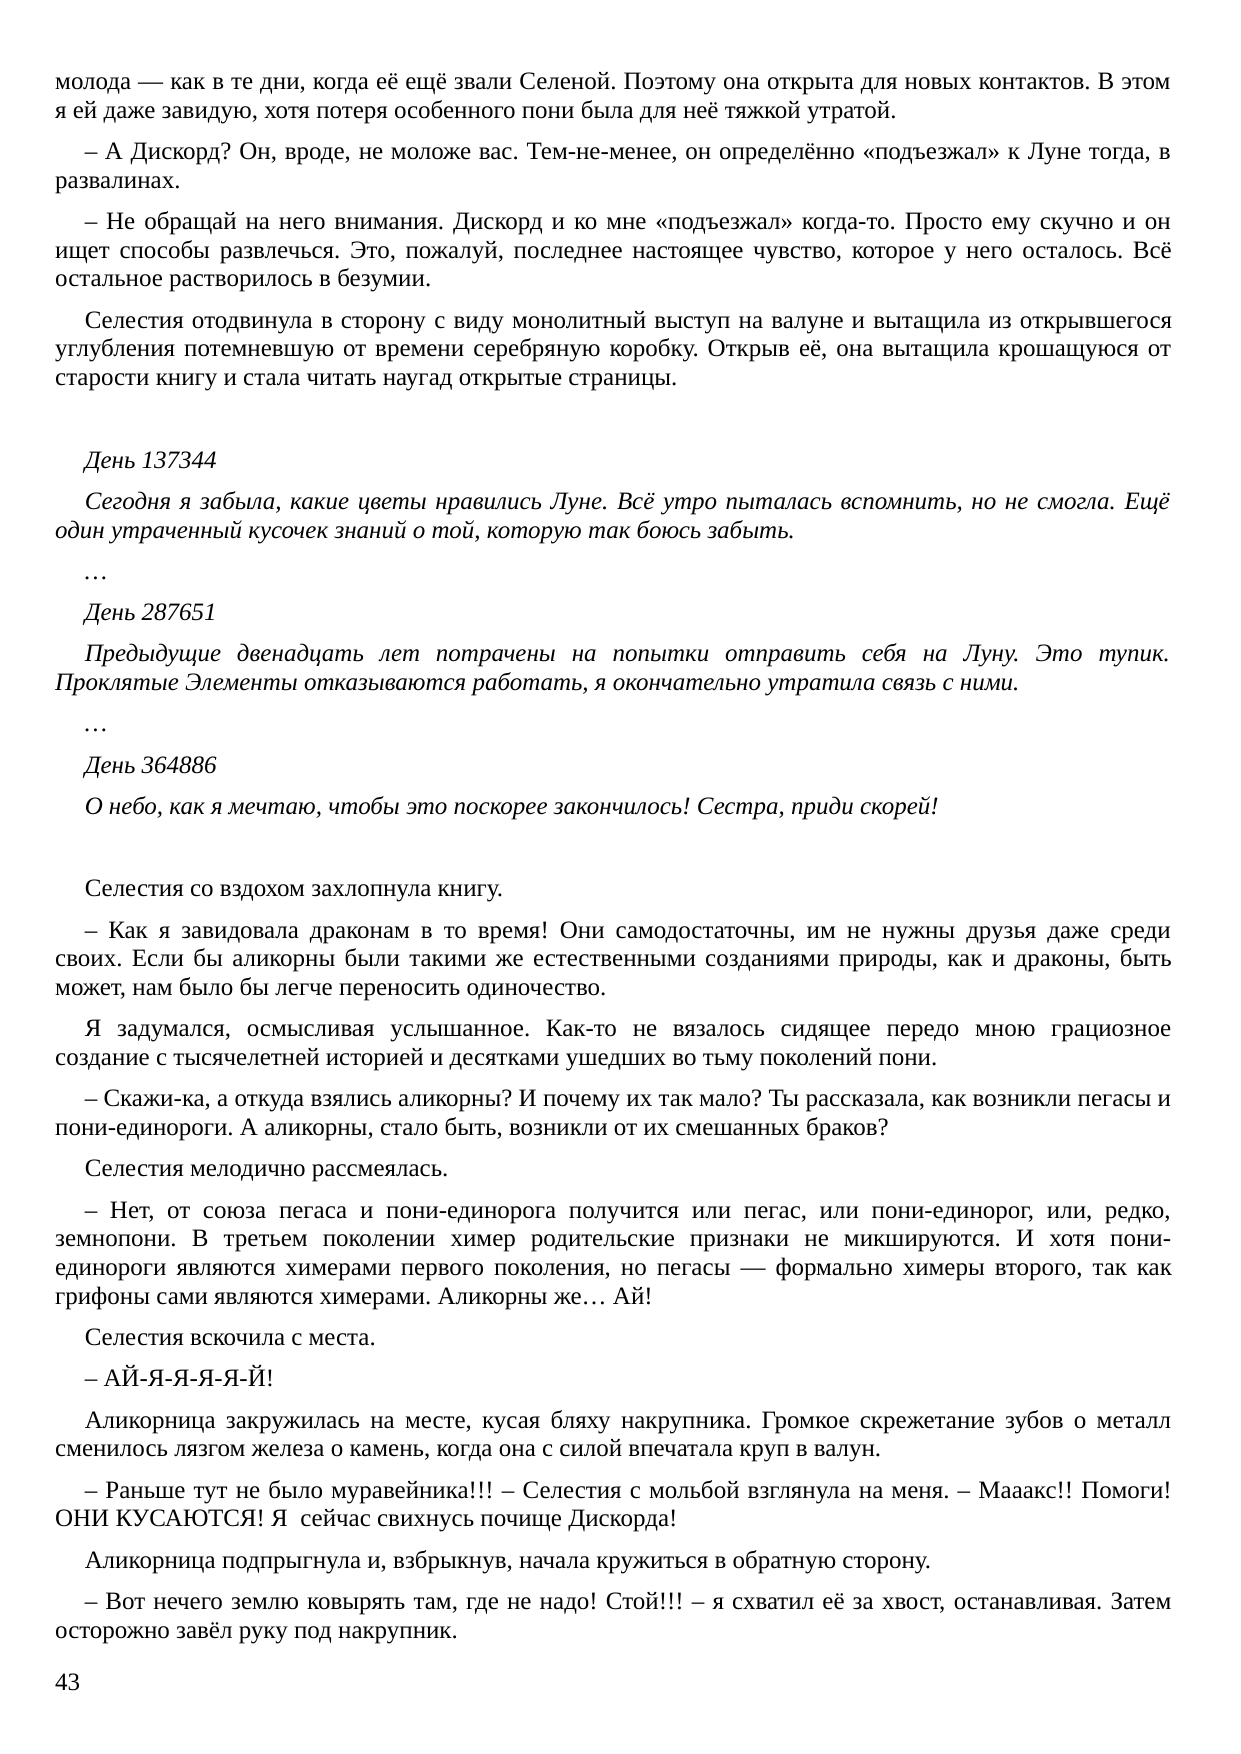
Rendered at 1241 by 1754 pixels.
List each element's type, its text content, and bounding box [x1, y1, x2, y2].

text День 287651 [55, 597, 1173, 626]
text – АЙ-Я-Я-Я-Я-Й! [55, 1363, 1173, 1392]
text – Скажи-ка, а откуда взялись аликорны? И почему их так мало? Ты рассказала, как возникли пегасы и пони-единороги. А аликорны, стало быть, возникли от их смешанных браков? [55, 1083, 1173, 1141]
text Я задумался, осмысливая услышанное. Как-то не вязалось сидящее передо мною грациозное создание с тысячелетней историей и десятками ушедших во тьму поколений пони. [55, 1013, 1173, 1071]
text – Нет, от союза пегаса и пони-единорога получится или пегас, или пони-единорог, или, редко, земнопони. В третьем поколении химер родительские признаки не микшируются. И хотя пони-единороги являются химерами первого поколения, но пегасы — формально химеры второго, так как грифоны сами являются химерами. Аликорны же… Ай! [55, 1195, 1173, 1310]
text О небо, как я мечтаю, чтобы это поскорее закончилось! Сестра, приди скорей! [55, 791, 1173, 820]
text Селестия мелодично рассмеялась. [55, 1153, 1173, 1182]
text Аликорница подпрыгнула и, взбрыкнув, начала кружиться в обратную сторону. [55, 1545, 1173, 1573]
text … [55, 556, 1173, 585]
text – Вот нечего землю ковырять там, где не надо! Стой!!! – я схватил её за хвост, останавливая. Затем осторожно завёл руку под накрупник. [55, 1586, 1173, 1643]
text – Раньше тут не было муравейника!!! – Селестия с мольбой взглянула на меня. – Мааакс!! Помоги! ОНИ КУСАЮТСЯ! Я сейчас свихнусь почище Дискорда! [55, 1475, 1173, 1532]
text – Не обращай на него внимания. Дискорд и ко мне «подъезжал» когда-то. Просто ему скучно и он ищет способы развлечься. Это, пожалуй, последнее настоящее чувство, которое у него осталось. Всё остальное растворилось в безумии. [55, 206, 1173, 292]
text Предыдущие двенадцать лет потрачены на попытки отправить себя на Луну. Это тупик. Проклятые Элементы отказываются работать, я окончательно утратила связь с ними. [55, 638, 1173, 696]
text … [55, 708, 1173, 737]
text Селестия со вздохом захлопнула книгу. [55, 873, 1173, 902]
text – А Дискорд? Он, вроде, не моложе вас. Тем-не-менее, он определённо «подъезжал» к Луне тогда, в развалинах. [55, 136, 1173, 193]
text Аликорница закружилась на месте, кусая бляху накрупника. Громкое скрежетание зубов о металл сменилось лязгом железа о камень, когда она с силой впечатала круп в валун. [55, 1405, 1173, 1462]
text День 137344 [55, 445, 1173, 473]
text Селестия вскочила с места. [55, 1322, 1173, 1351]
text молода — как в те дни, когда её ещё звали Селеной. Поэтому она открыта для новых контактов. В этом я ей даже завидую, хотя потеря особенного пони была для неё тяжкой утратой. [55, 66, 1173, 123]
text Селестия отодвинула в сторону с виду монолитный выступ на валуне и вытащила из открывшегося углубления потемневшую от времени серебряную коробку. Открыв её, она вытащила крошащуюся от старости книгу и стала читать наугад открытые страницы. [55, 305, 1173, 391]
text Сегодня я забыла, какие цветы нравились Луне. Всё утро пыталась вспомнить, но не смогла. Ещё один утраченный кусочек знаний о той, которую так боюсь забыть. [55, 486, 1173, 543]
text – Как я завидовала драконам в то время! Они самодостаточны, им не нужны друзья даже среди своих. Если бы аликорны были такими же естественными созданиями природы, как и драконы, быть может, нам было бы легче переносить одиночество. [55, 915, 1173, 1001]
text День 364886 [55, 750, 1173, 778]
